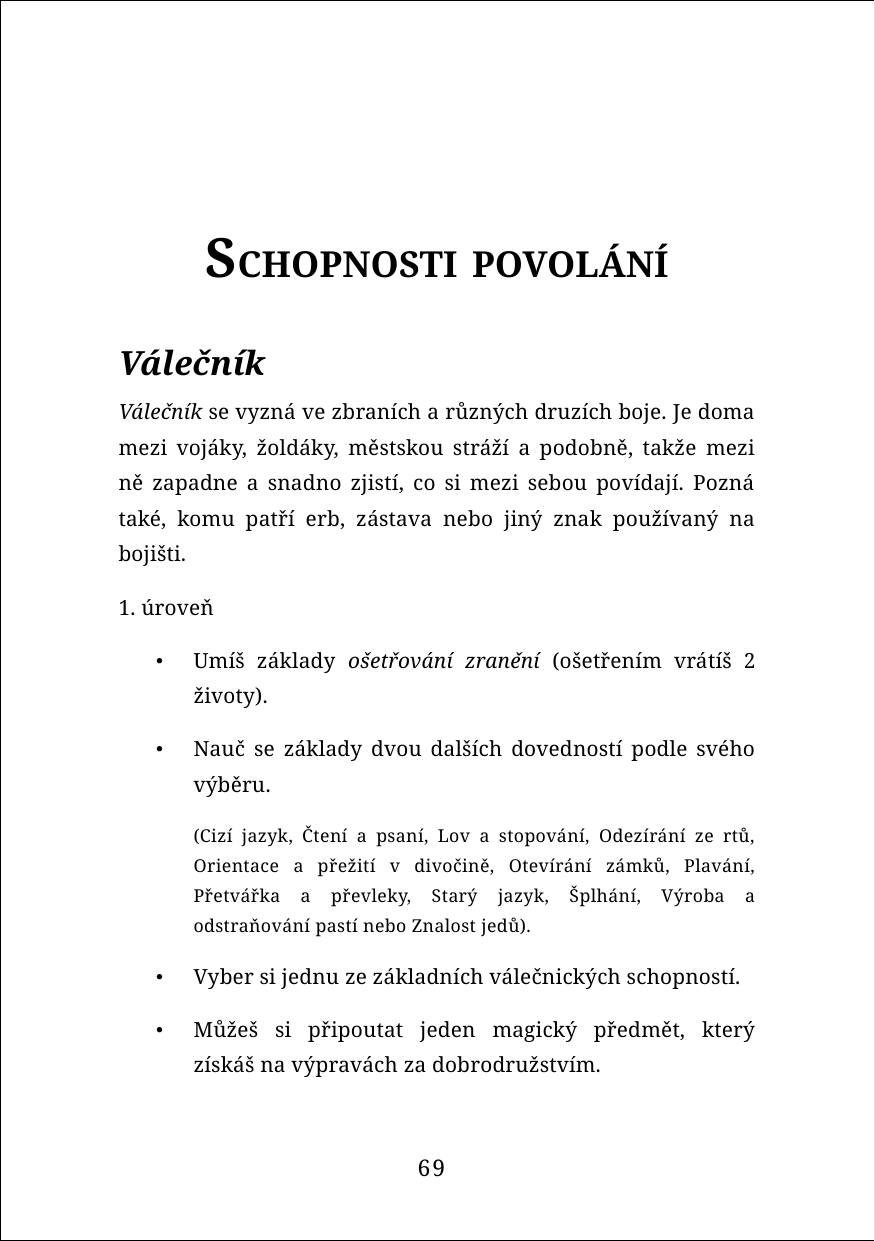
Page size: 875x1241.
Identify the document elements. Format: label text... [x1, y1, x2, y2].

list Vyber si jednu ze základních válečnických schopností. [156, 962, 756, 990]
text 1. úroveň [118, 593, 756, 621]
subtitle Válečník [118, 340, 756, 386]
list Nauč se základy dvou dalších dovedností podle svého výběru. [156, 734, 756, 798]
subtitle Schopnosti povolání [118, 219, 756, 293]
list Umíš základy ošetřování zranění (ošetřením vrátíš 2 životy). [156, 646, 756, 710]
list Můžeš si připoutat jeden magický předmět, který získáš na výpravách za dobrodružstvím. [156, 1015, 756, 1079]
text Válečník se vyzná ve zbraních a různých druzích boje. Je doma mezi vojáky, žoldáky, městskou stráží a podobně, takže mezi ně zapadne a snadno zjistí, co si mezi sebou povídají. Pozná také, komu patří erb, zástava nebo jiný znak používaný na bojišti. [118, 397, 756, 568]
list (Cizí jazyk, Čtení a psaní, Lov a stopování, Odezírání ze rtů, Orientace a přežití v divočině, Otevírání zámků, Plavání, Přetvářka a převleky, Starý jazyk, Šplhání, Výroba a odstraňování pastí nebo Znalost jedů). [156, 823, 756, 938]
